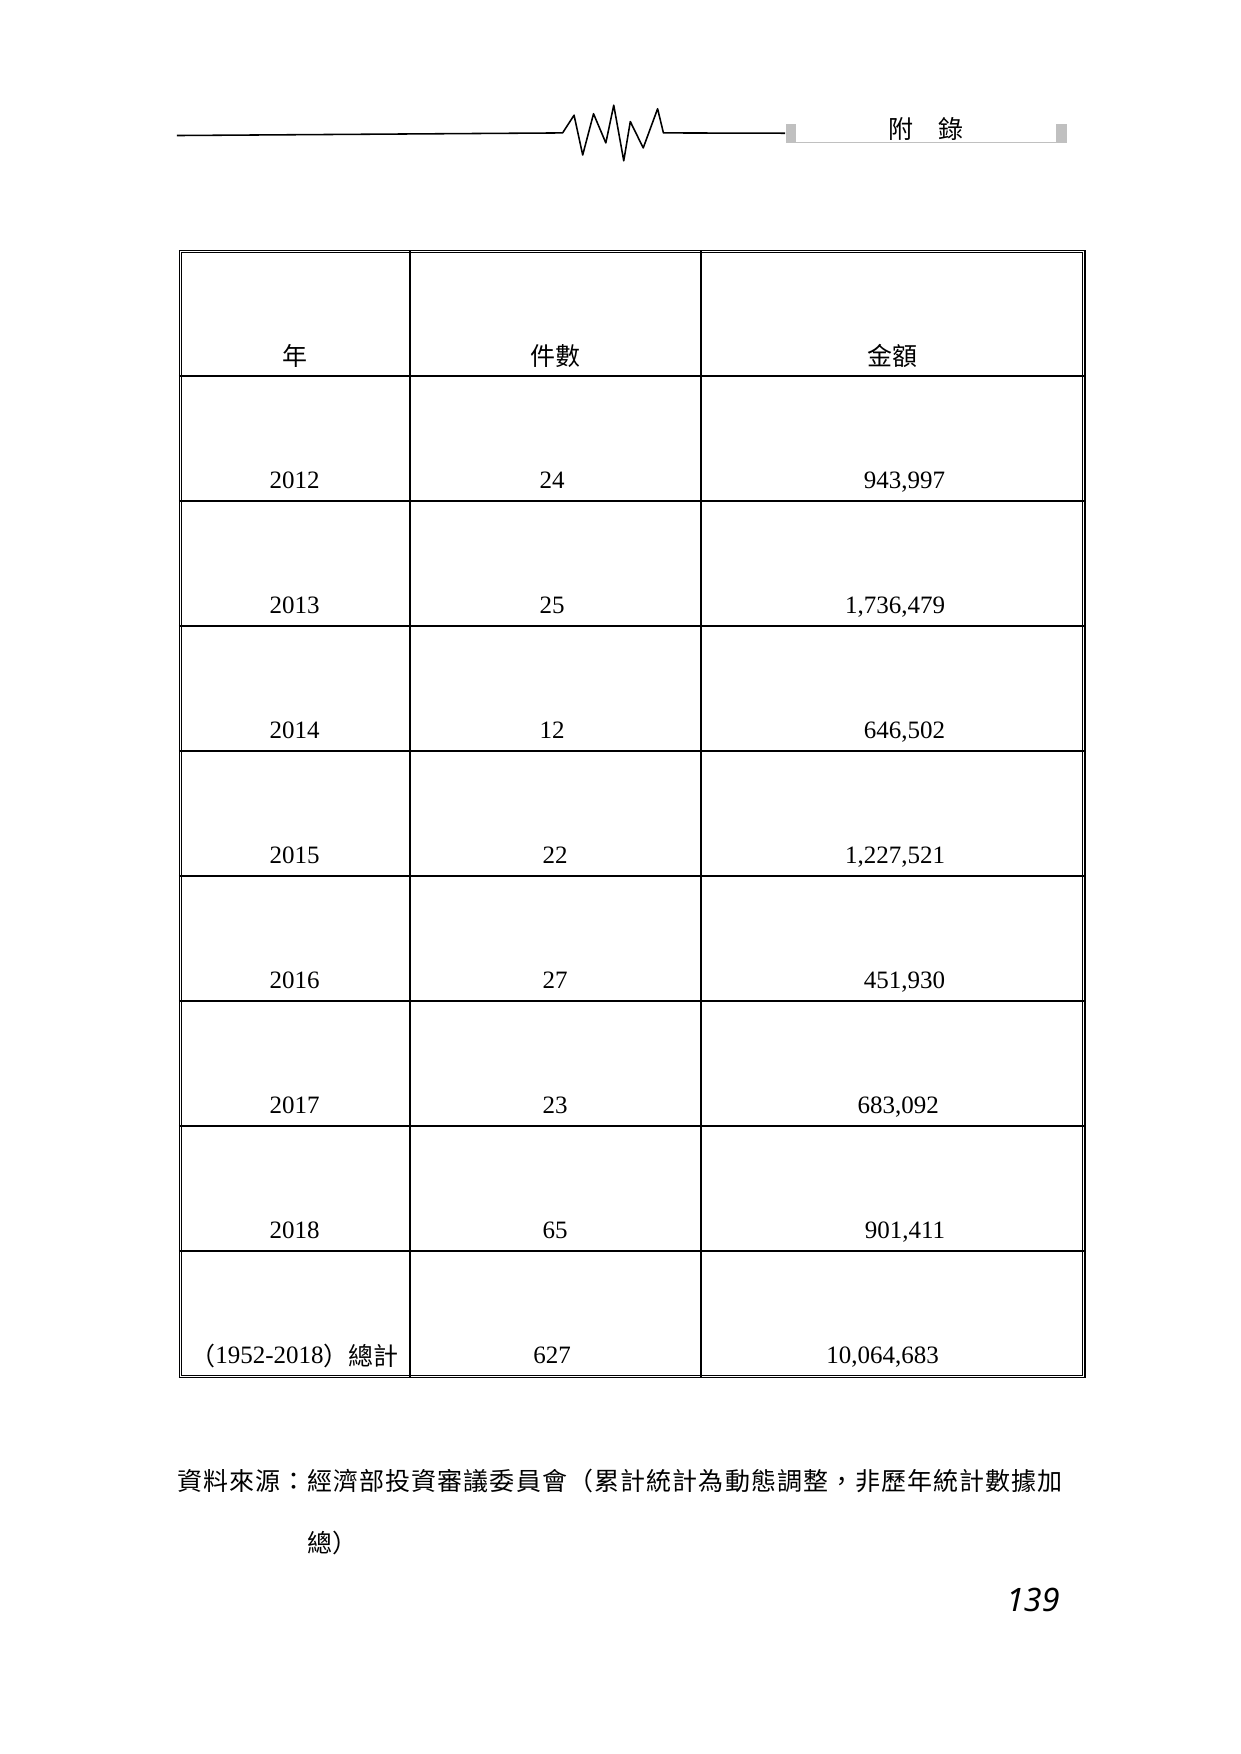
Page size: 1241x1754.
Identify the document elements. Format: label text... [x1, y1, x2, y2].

table_cell 1,227,521 [702, 752, 1082, 875]
table_header 年 [182, 253, 409, 375]
table_cell 12 [411, 627, 700, 750]
table_cell 683,092 [702, 1002, 1082, 1125]
table_cell 627 [411, 1252, 700, 1375]
table_header 金額 [702, 253, 1082, 375]
table_cell 943,997 [702, 377, 1082, 500]
table_cell 2018 [182, 1127, 409, 1250]
table_cell 10,064,683 [702, 1252, 1082, 1375]
table_cell 22 [411, 752, 700, 875]
table_cell 25 [411, 502, 700, 625]
table_cell 2015 [182, 752, 409, 875]
table_cell 2012 [182, 377, 409, 500]
table_cell 2016 [182, 877, 409, 1000]
table_cell 23 [411, 1002, 700, 1125]
table_cell 2017 [182, 1002, 409, 1125]
table_cell 1,736,479 [702, 502, 1082, 625]
table_cell 27 [411, 877, 700, 1000]
table_header 件數 [411, 253, 700, 375]
table_cell 451,930 [702, 877, 1082, 1000]
table_cell （1952-2018）總計 [182, 1252, 409, 1375]
table_cell 646,502 [702, 627, 1082, 750]
text 資料來源：經濟部投資審議委員會（累計統計為動態調整，非歷年統計數據加總） [177, 1438, 1063, 1563]
table_cell 24 [411, 377, 700, 500]
table_cell 901,411 [702, 1127, 1082, 1250]
table_cell 2013 [182, 502, 409, 625]
table_cell 2014 [182, 627, 409, 750]
table_cell 65 [411, 1127, 700, 1250]
